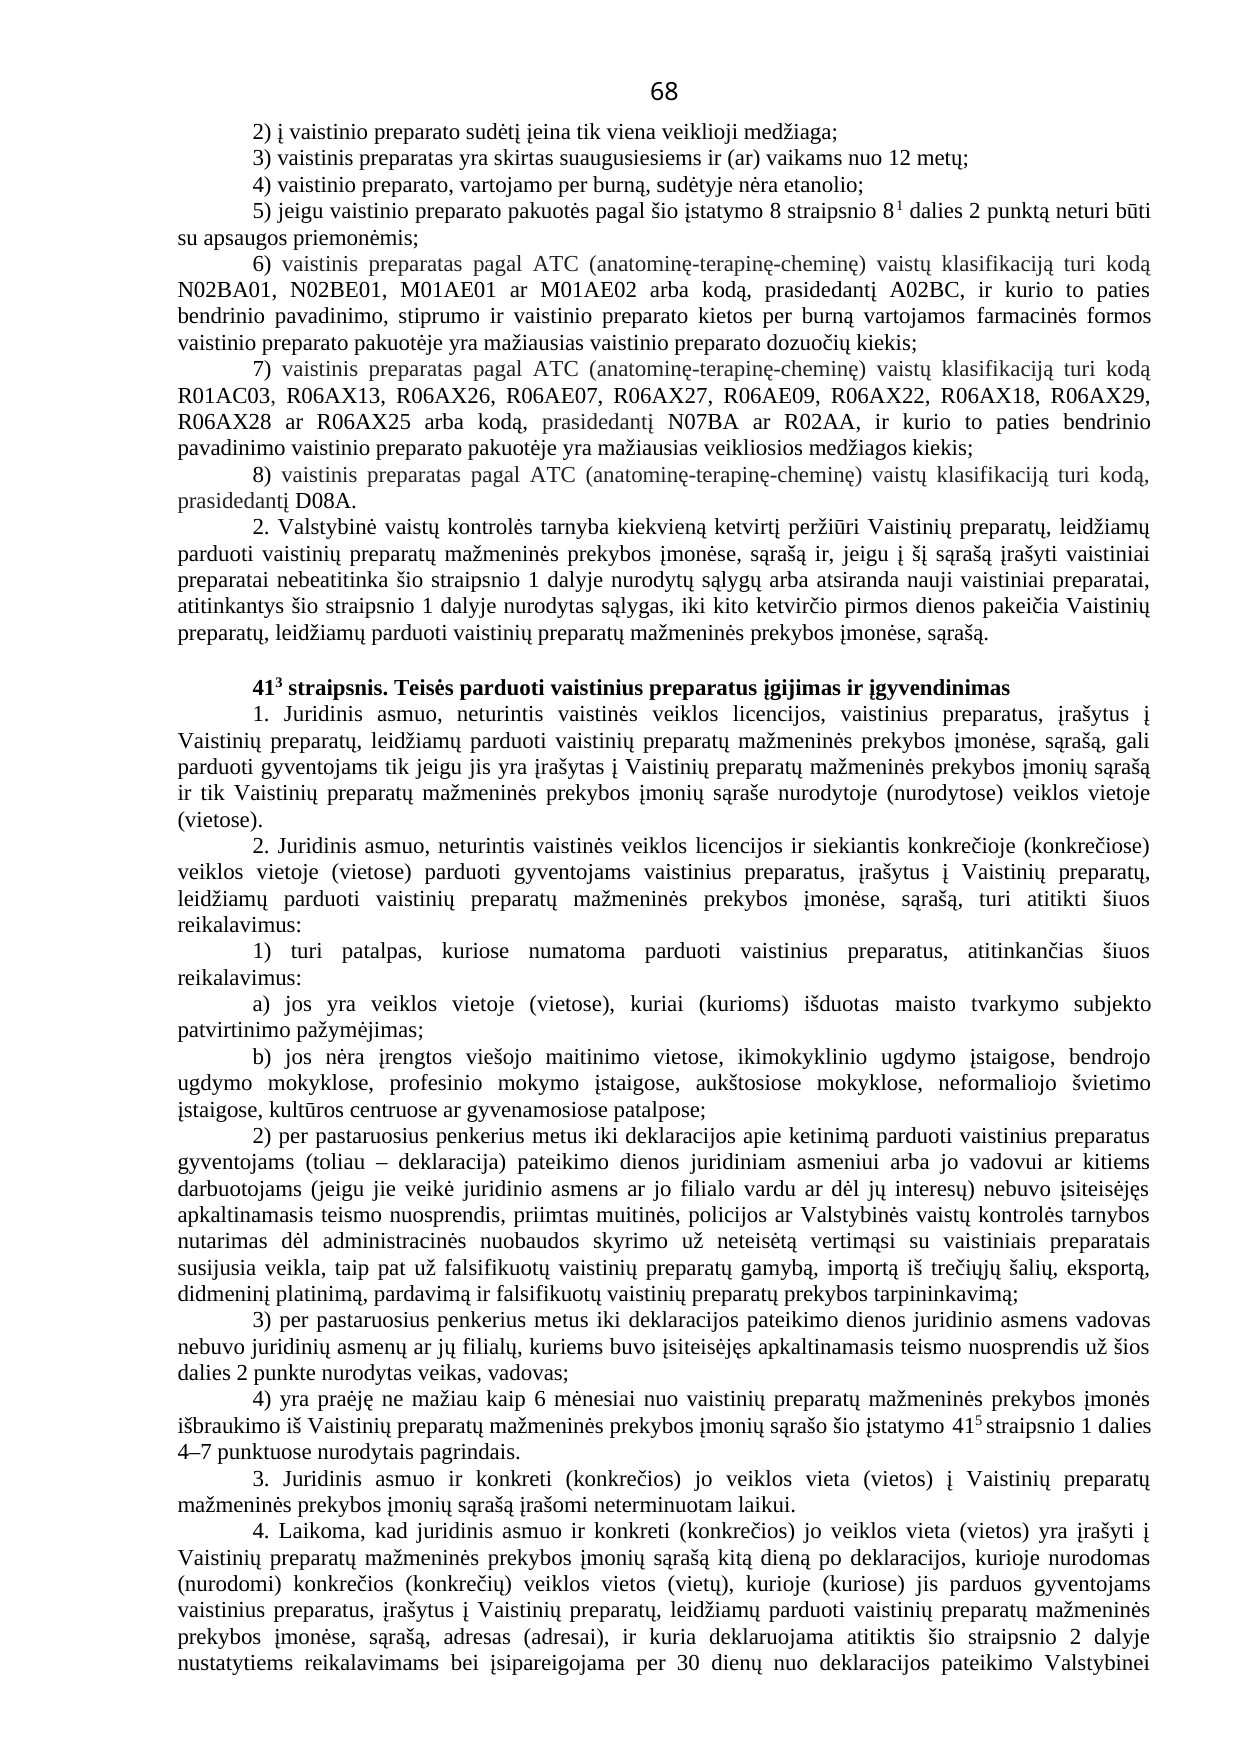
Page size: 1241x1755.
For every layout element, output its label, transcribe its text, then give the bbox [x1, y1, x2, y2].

text 2. Valstybinė vaistų kontrolės tarnyba kiekvieną ketvirtį peržiūri Vaistinių preparatų, leidžiamų parduoti vaistinių preparatų mažmeninės prekybos įmonėse, sąrašą ir, jeigu į šį sąrašą įrašyti vaistiniai preparatai nebeatitinka šio straipsnio 1 dalyje nurodytų sąlygų arba atsiranda nauji vaistiniai preparatai, atitinkantys šio straipsnio 1 dalyje nurodytas sąlygas, iki kito ketvirčio pirmos dienos pakeičia Vaistinių preparatų, leidžiamų parduoti vaistinių preparatų mažmeninės prekybos įmonėse, sąrašą. [177, 513, 1152, 645]
text 413 straipsnis. Teisės parduoti vaistinius preparatus įgijimas ir įgyvendinimas [177, 674, 1152, 700]
text 8) vaistinis preparatas pagal ATC (anatominę-terapinę-cheminę) vaistų klasifikaciją turi kodą, prasidedantį D08A. [177, 461, 1152, 513]
text 1. Juridinis asmuo, neturintis vaistinės veiklos licencijos, vaistinius preparatus, įrašytus į Vaistinių preparatų, leidžiamų parduoti vaistinių preparatų mažmeninės prekybos įmonėse, sąrašą, gali parduoti gyventojams tik jeigu jis yra įrašytas į Vaistinių preparatų mažmeninės prekybos įmonių sąrašą ir tik Vaistinių preparatų mažmeninės prekybos įmonių sąraše nurodytoje (nurodytose) veiklos vietoje (vietose). [177, 700, 1152, 832]
text a) jos yra veiklos vietoje (vietose), kuriai (kurioms) išduotas maisto tvarkymo subjekto patvirtinimo pažymėjimas; [177, 990, 1152, 1043]
text 4) vaistinio preparato, vartojamo per burną, sudėtyje nėra etanolio; [177, 171, 1152, 197]
text 6) vaistinis preparatas pagal ATC (anatominę-terapinę-cheminę) vaistų klasifikaciją turi kodą N02BA01, N02BE01, M01AE01 ar M01AE02 arba kodą, prasidedantį A02BC, ir kurio to paties bendrinio pavadinimo, stiprumo ir vaistinio preparato kietos per burną vartojamos farmacinės formos vaistinio preparato pakuotėje yra mažiausias vaistinio preparato dozuočių kiekis; [177, 250, 1152, 355]
text 3. Juridinis asmuo ir konkreti (konkrečios) jo veiklos vieta (vietos) į Vaistinių preparatų mažmeninės prekybos įmonių sąrašą įrašomi neterminuotam laikui. [177, 1464, 1152, 1517]
text 4. Laikoma, kad juridinis asmuo ir konkreti (konkrečios) jo veiklos vieta (vietos) yra įrašyti į Vaistinių preparatų mažmeninės prekybos įmonių sąrašą kitą dieną po deklaracijos, kurioje nurodomas (nurodomi) konkrečios (konkrečių) veiklos vietos (vietų), kurioje (kuriose) jis parduos gyventojams vaistinius preparatus, įrašytus į Vaistinių preparatų, leidžiamų parduoti vaistinių preparatų mažmeninės prekybos įmonėse, sąrašą, adresas (adresai), ir kuria deklaruojama atitiktis šio straipsnio 2 dalyje nustatytiems reikalavimams bei įsipareigojama per 30 dienų nuo deklaracijos pateikimo Valstybinei [177, 1517, 1152, 1675]
text 7) vaistinis preparatas pagal ATC (anatominę-terapinę-cheminę) vaistų klasifikaciją turi kodą R01AC03, R06AX13, R06AX26, R06AE07, R06AX27, R06AE09, R06AX22, R06AX18, R06AX29, R06AX28 ar R06AX25 arba kodą, prasidedantį N07BA ar R02AA, ir kurio to paties bendrinio pavadinimo vaistinio preparato pakuotėje yra mažiausias veikliosios medžiagos kiekis; [177, 355, 1152, 461]
text b) jos nėra įrengtos viešojo maitinimo vietose, ikimokyklinio ugdymo įstaigose, bendrojo ugdymo mokyklose, profesinio mokymo įstaigose, aukštosiose mokyklose, neformaliojo švietimo įstaigose, kultūros centruose ar gyvenamosiose patalpose; [177, 1043, 1152, 1122]
text 3) vaistinis preparatas yra skirtas suaugusiesiems ir (ar) vaikams nuo 12 metų; [177, 144, 1152, 171]
text 5) jeigu vaistinio preparato pakuotės pagal šio įstatymo 8 straipsnio 81 dalies 2 punktą neturi būti su apsaugos priemonėmis; [177, 197, 1152, 250]
text 3) per pastaruosius penkerius metus iki deklaracijos pateikimo dienos juridinio asmens vadovas nebuvo juridinių asmenų ar jų filialų, kuriems buvo įsiteisėjęs apkaltinamasis teismo nuosprendis už šios dalies 2 punkte nurodytas veikas, vadovas; [177, 1306, 1152, 1386]
text 4) yra praėję ne mažiau kaip 6 mėnesiai nuo vaistinių preparatų mažmeninės prekybos įmonės išbraukimo iš Vaistinių preparatų mažmeninės prekybos įmonių sąrašo šio įstatymo 415 straipsnio 1 dalies 4–7 punktuose nurodytais pagrindais. [177, 1386, 1152, 1464]
text 1) turi patalpas, kuriose numatoma parduoti vaistinius preparatus, atitinkančias šiuos reikalavimus: [177, 937, 1152, 990]
text 2) per pastaruosius penkerius metus iki deklaracijos apie ketinimą parduoti vaistinius preparatus gyventojams (toliau – deklaracija) pateikimo dienos juridiniam asmeniui arba jo vadovui ar kitiems darbuotojams (jeigu jie veikė juridinio asmens ar jo filialo vardu ar dėl jų interesų) nebuvo įsiteisėjęs apkaltinamasis teismo nuosprendis, priimtas muitinės, policijos ar Valstybinės vaistų kontrolės tarnybos nutarimas dėl administracinės nuobaudos skyrimo už neteisėtą vertimąsi su vaistiniais preparatais susijusia veikla, taip pat už falsifikuotų vaistinių preparatų gamybą, importą iš trečiųjų šalių, eksportą, didmeninį platinimą, pardavimą ir falsifikuotų vaistinių preparatų prekybos tarpininkavimą; [177, 1122, 1152, 1306]
text 2) į vaistinio preparato sudėtį įeina tik viena veiklioji medžiaga; [177, 118, 1152, 144]
text 2. Juridinis asmuo, neturintis vaistinės veiklos licencijos ir siekiantis konkrečioje (konkrečiose) veiklos vietoje (vietose) parduoti gyventojams vaistinius preparatus, įrašytus į Vaistinių preparatų, leidžiamų parduoti vaistinių preparatų mažmeninės prekybos įmonėse, sąrašą, turi atitikti šiuos reikalavimus: [177, 832, 1152, 937]
